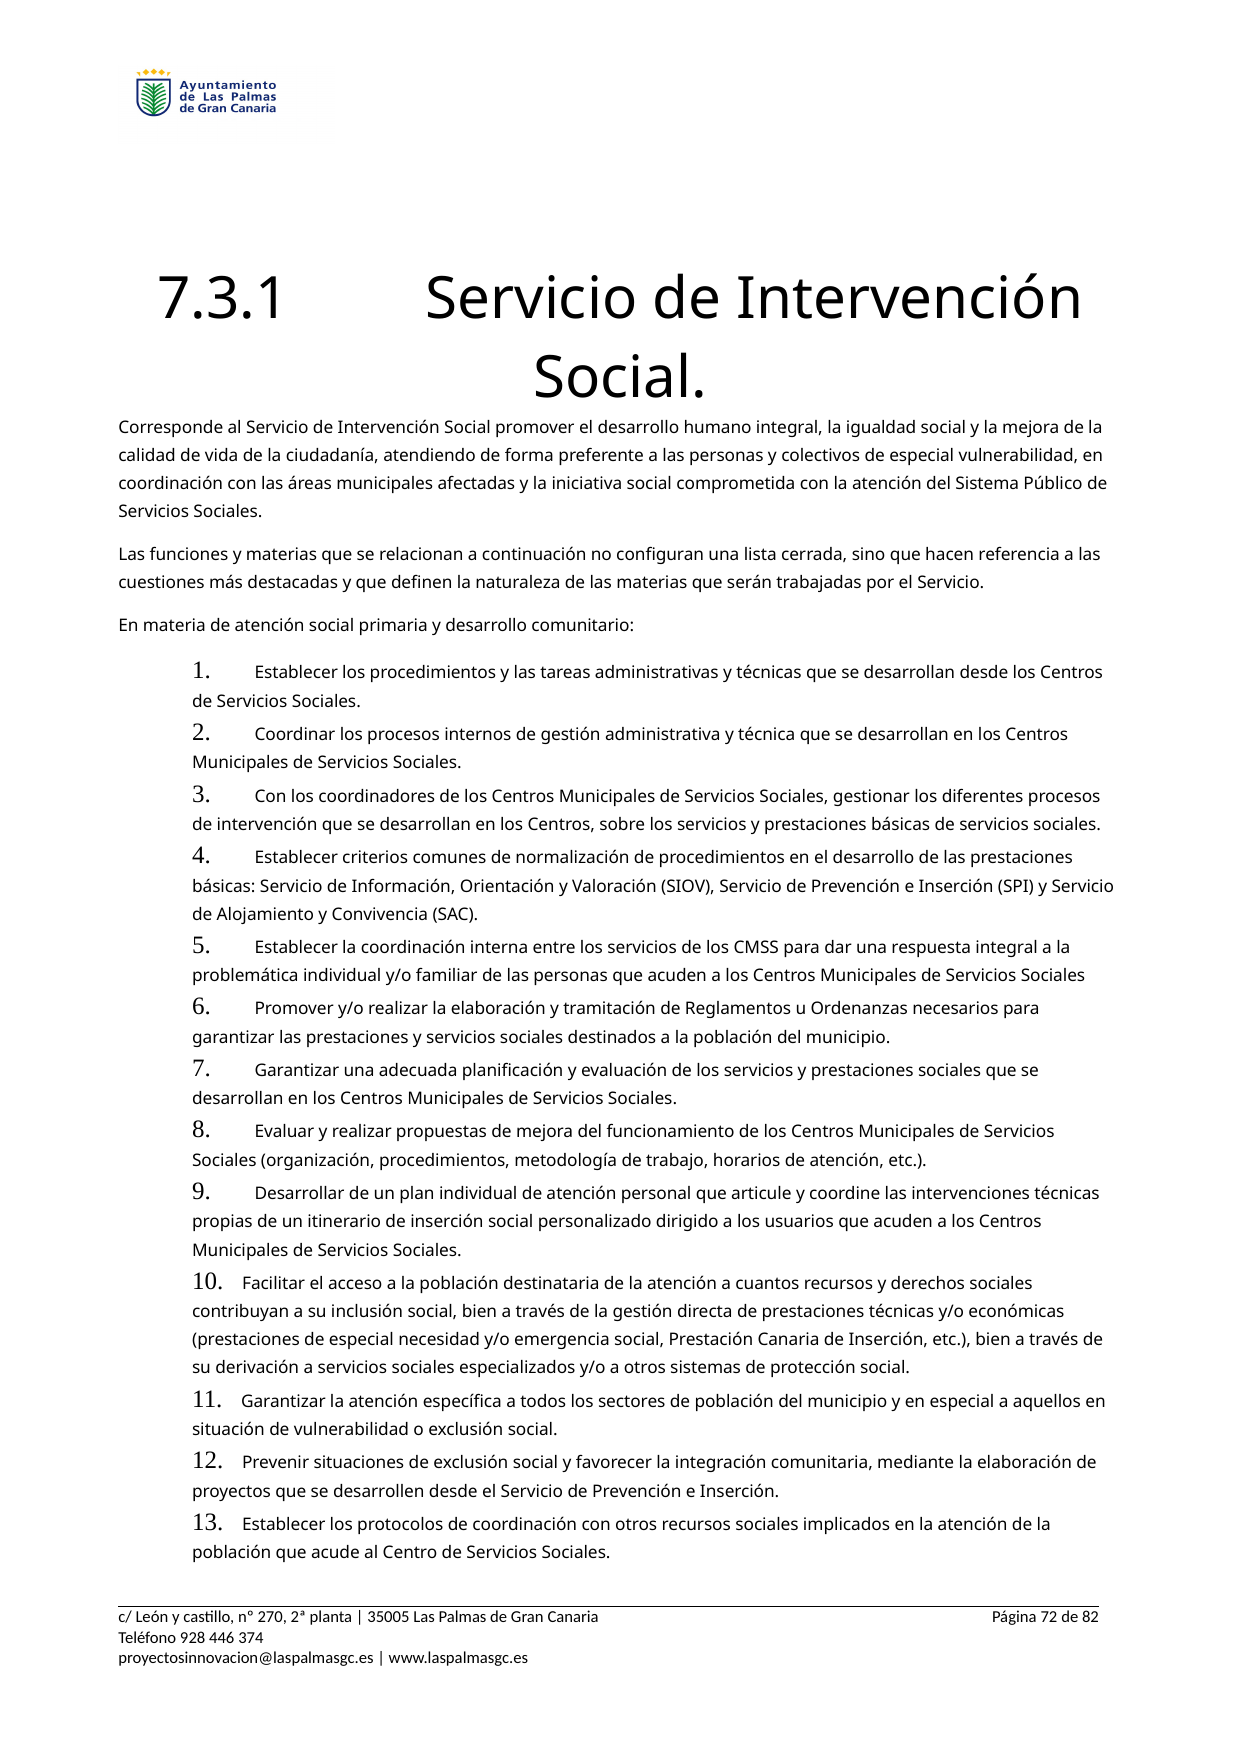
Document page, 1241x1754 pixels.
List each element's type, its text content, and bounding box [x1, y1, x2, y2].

subtitle 7.3.1 Servicio de Intervención Social. [118, 256, 1122, 415]
list Coordinar los procesos internos de gestión administrativa y técnica que se desarrollan en los Centros Municipales de Servicios Sociales. [118, 717, 1122, 774]
list Establecer los procedimientos y las tareas administrativas y técnicas que se desarrollan desde los Centros de Servicios Sociales. [118, 656, 1122, 712]
list Establecer la coordinación interna entre los servicios de los CMSS para dar una respuesta integral a la problemática individual y/o familiar de las personas que acuden a los Centros Municipales de Servicios Sociales [118, 930, 1122, 987]
list Con los coordinadores de los Centros Municipales de Servicios Sociales, gestionar los diferentes procesos de intervención que se desarrollan en los Centros, sobre los servicios y prestaciones básicas de servicios sociales. [118, 779, 1122, 836]
list Prevenir situaciones de exclusión social y favorecer la integración comunitaria, mediante la elaboración de proyectos que se desarrollen desde el Servicio de Prevención e Inserción. [118, 1445, 1122, 1502]
list Facilitar el acceso a la población destinataria de la atención a cuantos recursos y derechos sociales contribuyan a su inclusión social, bien a través de la gestión directa de prestaciones técnicas y/o económicas (prestaciones de especial necesidad y/o emergencia social, Prestación Canaria de Inserción, etc.), bien a través de su derivación a servicios sociales especializados y/o a otros sistemas de protección social. [118, 1266, 1122, 1379]
text Las funciones y materias que se relacionan a continuación no configuran una lista cerrada, sino que hacen referencia a las cuestiones más destacadas y que definen la naturaleza de las materias que serán trabajadas por el Servicio. [118, 542, 1122, 593]
list Garantizar una adecuada planificación y evaluación de los servicios y prestaciones sociales que se desarrollan en los Centros Municipales de Servicios Sociales. [118, 1053, 1122, 1110]
list Garantizar la atención específica a todos los sectores de población del municipio y en especial a aquellos en situación de vulnerabilidad o exclusión social. [118, 1384, 1122, 1441]
list Establecer criterios comunes de normalización de procedimientos en el desarrollo de las prestaciones básicas: Servicio de Información, Orientación y Valoración (SIOV), Servicio de Prevención e Inserción (SPI) y Servicio de Alojamiento y Convivencia (SAC). [118, 840, 1122, 925]
list Evaluar y realizar propuestas de mejora del funcionamiento de los Centros Municipales de Servicios Sociales (organización, procedimientos, metodología de trabajo, horarios de atención, etc.). [118, 1114, 1122, 1171]
list Promover y/o realizar la elaboración y tramitación de Reglamentos u Ordenanzas necesarios para garantizar las prestaciones y servicios sociales destinados a la población del municipio. [118, 991, 1122, 1048]
text En materia de atención social primaria y desarrollo comunitario: [118, 613, 1122, 636]
list Establecer los protocolos de coordinación con otros recursos sociales implicados en la atención de la población que acude al Centro de Servicios Sociales. [118, 1507, 1122, 1564]
list Desarrollar de un plan individual de atención personal que articule y coordine las intervenciones técnicas propias de un itinerario de inserción social personalizado dirigido a los usuarios que acuden a los Centros Municipales de Servicios Sociales. [118, 1176, 1122, 1261]
text Corresponde al Servicio de Intervención Social promover el desarrollo humano integral, la igualdad social y la mejora de la calidad de vida de la ciudadanía, atendiendo de forma preferente a las personas y colectivos de especial vulnerabilidad, en coordinación con las áreas municipales afectadas y la iniciativa social comprometida con la atención del Sistema Público de Servicios Sociales. [118, 415, 1122, 523]
picture [118, 65, 336, 144]
